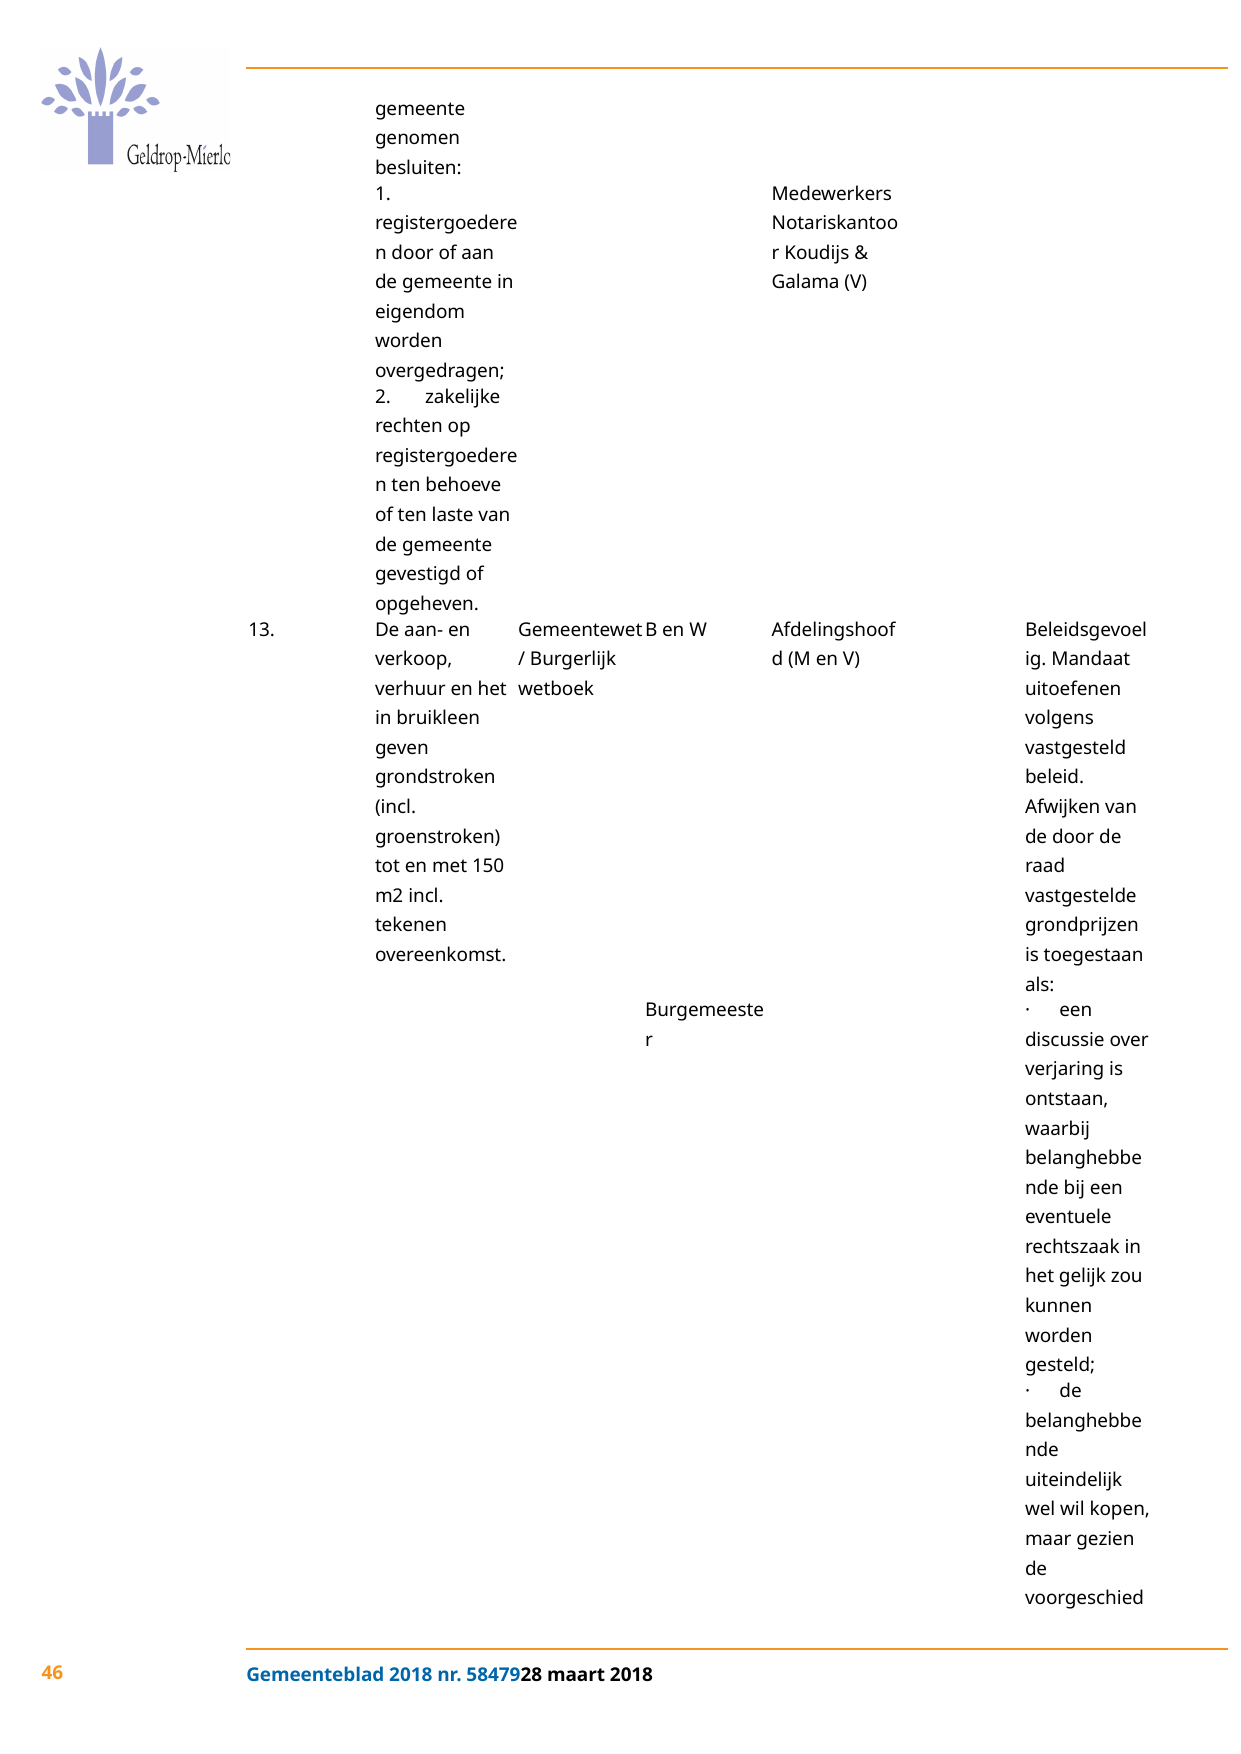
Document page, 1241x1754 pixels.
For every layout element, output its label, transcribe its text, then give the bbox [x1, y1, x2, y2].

table_cell Afdelingshoofd (M en V) [771, 616, 898, 996]
table_cell [518, 996, 645, 1377]
table_cell [771, 383, 898, 616]
table_cell [645, 180, 771, 383]
table_cell [1025, 95, 1152, 180]
table_cell [645, 383, 771, 616]
table_cell Gemeentewet / Burgerlijk wetboek [518, 616, 645, 996]
table_cell [771, 996, 898, 1377]
table_cell [375, 1377, 518, 1610]
table_cell [375, 996, 518, 1377]
table_cell [898, 616, 1025, 996]
table_cell Burgemeester [645, 996, 771, 1377]
table_cell [898, 1377, 1025, 1610]
table_cell 1. registergoederen door of aan de gemeente in eigendom worden overgedragen; [375, 180, 518, 383]
table_cell [645, 95, 771, 180]
table_cell [1025, 383, 1152, 616]
table_cell gemeente genomen besluiten: [375, 95, 518, 180]
table_cell [518, 95, 645, 180]
table_cell Medewerkers Notariskantoor Koudijs & Galama (V) [771, 180, 898, 383]
table_cell [248, 383, 375, 616]
table_cell 13. [248, 616, 375, 996]
table_cell B en W [645, 616, 771, 996]
table_cell De aan- en verkoop, verhuur en het in bruikleen geven grondstroken (incl. groenstroken) tot en met 150 m2 incl. tekenen overeenkomst. [375, 616, 518, 996]
table_cell [248, 996, 375, 1377]
table_cell [771, 95, 898, 180]
table_cell [1025, 180, 1152, 383]
table_cell [645, 1377, 771, 1610]
table_cell [518, 383, 645, 616]
table_cell [898, 383, 1025, 616]
table_cell [898, 180, 1025, 383]
picture [41, 47, 231, 172]
table_cell [518, 1377, 645, 1610]
table_cell [248, 1377, 375, 1610]
table_cell [248, 95, 375, 180]
table_cell [518, 180, 645, 383]
table_cell [771, 1377, 898, 1610]
table_cell Beleidsgevoelig. Mandaat uitoefenen volgens vastgesteld beleid. Afwijken van de door de raad vastgestelde grondprijzen is toegestaan als: [1025, 616, 1152, 996]
table_cell · een discussie over verjaring is ontstaan, waarbij belanghebbende bij een eventuele rechtszaak in het gelijk zou kunnen worden gesteld; [1025, 996, 1152, 1377]
table_cell [898, 95, 1025, 180]
table_cell [248, 180, 375, 383]
table_cell 2. zakelijke rechten op registergoederen ten behoeve of ten laste van de gemeente gevestigd of opgeheven. [375, 383, 518, 616]
table_cell · de belanghebbende uiteindelijk wel wil kopen, maar gezien de voorgeschied [1025, 1377, 1152, 1610]
table_cell [898, 996, 1025, 1377]
